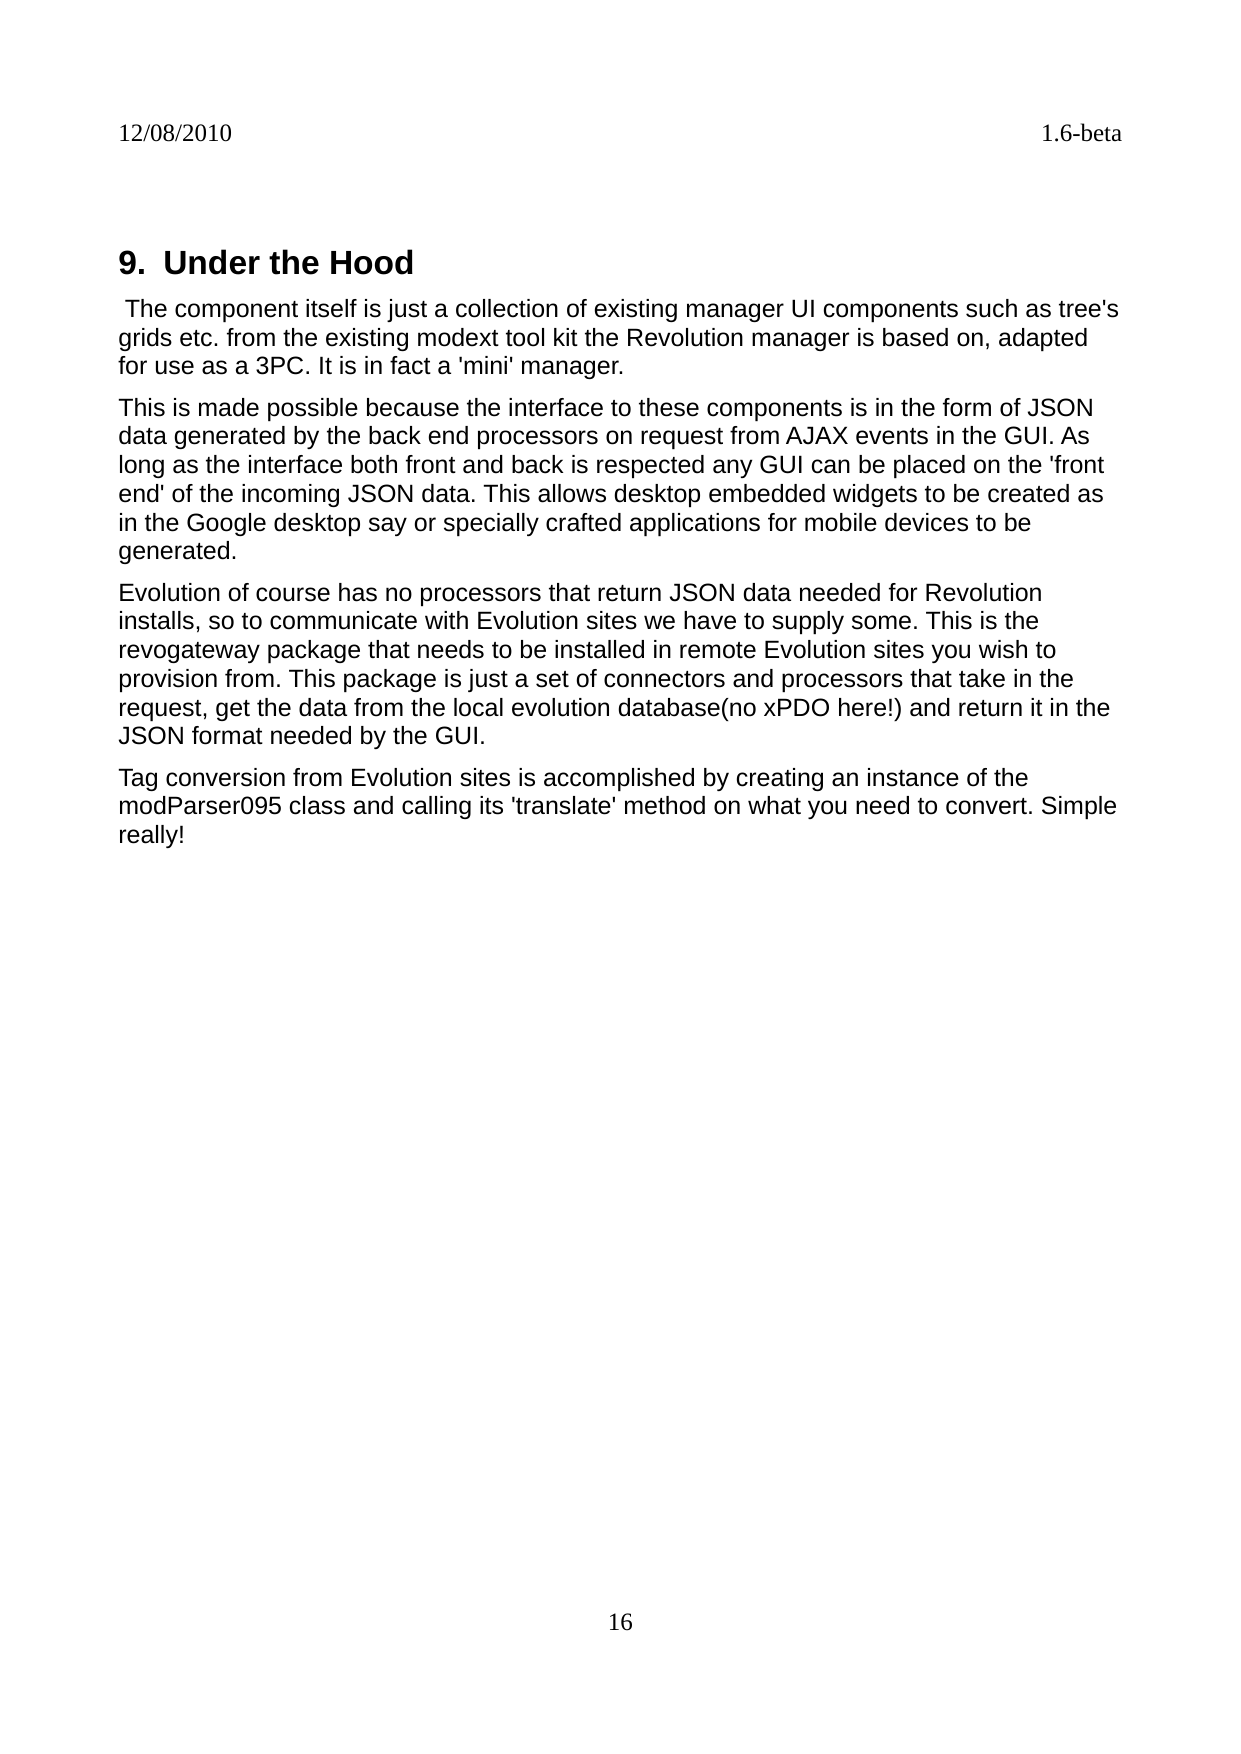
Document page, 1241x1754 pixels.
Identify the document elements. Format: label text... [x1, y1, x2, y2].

text Tag conversion from Evolution sites is accomplished by creating an instance of the modParser095 class and calling its 'translate' method on what you need to convert. Simple really! [118, 762, 1122, 849]
text Evolution of course has no processors that return JSON data needed for Revolution installs, so to communicate with Evolution sites we have to supply some. This is the revogateway package that needs to be installed in remote Evolution sites you wish to provision from. This package is just a set of connectors and processors that take in the request, get the data from the local evolution database(no xPDO here!) and return it in the JSON format needed by the GUI. [118, 577, 1122, 750]
text The component itself is just a collection of existing manager UI components such as tree's grids etc. from the existing modext tool kit the Revolution manager is based on, adapted for use as a 3PC. It is in fact a 'mini' manager. [118, 294, 1122, 380]
text This is made possible because the interface to these components is in the form of JSON data generated by the back end processors on request from AJAX events in the GUI. As long as the interface both front and back is respected any GUI can be placed on the 'front end' of the incoming JSON data. This allows desktop embedded widgets to be created as in the Google desktop say or specially crafted applications for mobile devices to be generated. [118, 392, 1122, 565]
subtitle Under the Hood [118, 243, 1122, 281]
